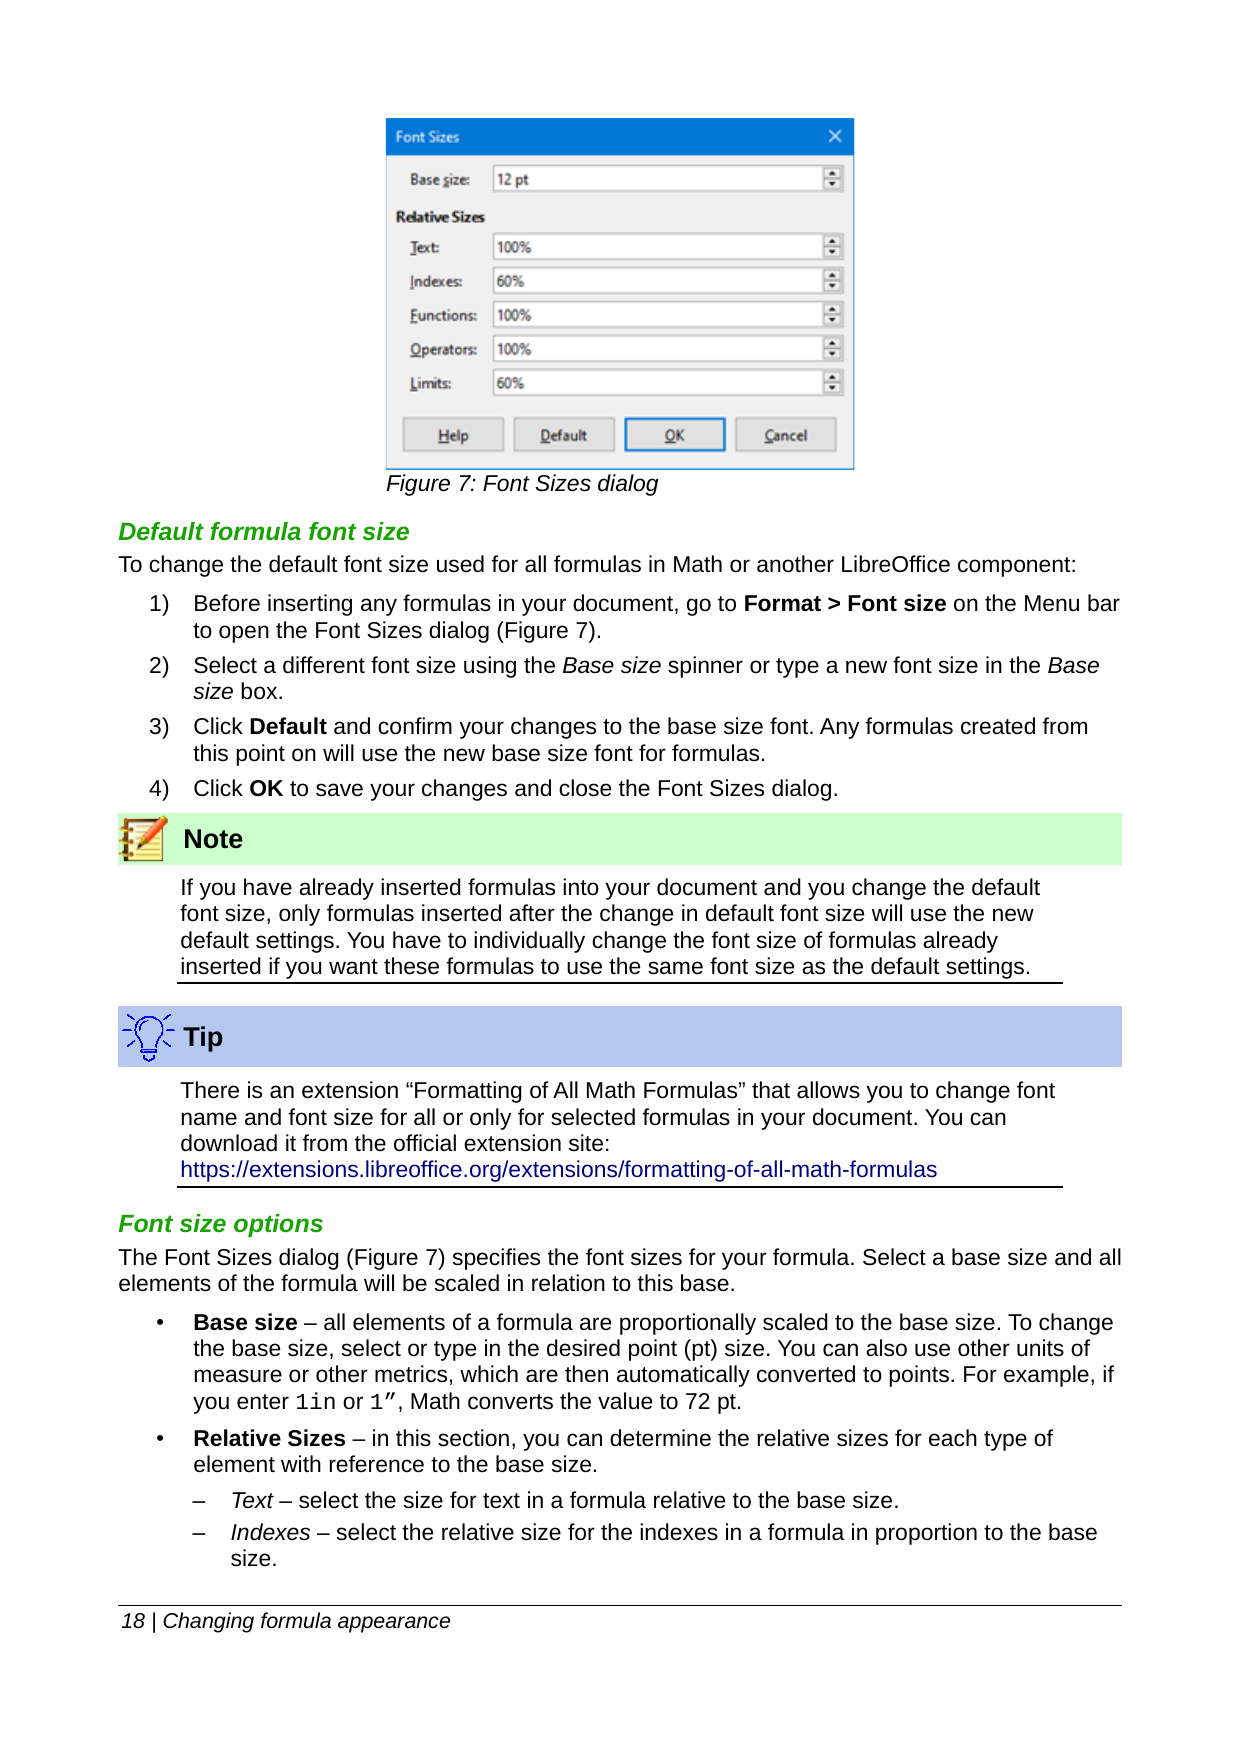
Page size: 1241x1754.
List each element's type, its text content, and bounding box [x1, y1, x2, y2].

list Text – select the size for text in a formula relative to the base size. [192, 1487, 1122, 1513]
list Base size – all elements of a formula are proportionally scaled to the base size. To change the base size, select or type in the desired point (pt) size. You can also use other units of measure or other metrics, which are then automatically converted to points. For example, if you enter 1in or 1”, Math converts the value to 72 pt. [156, 1309, 1122, 1416]
list Click OK to save your changes and close the Font Sizes dialog. [169, 775, 1122, 801]
picture [119, 1006, 179, 1066]
picture [119, 814, 170, 865]
text To change the default font size used for all formulas in Math or another LibreOffice component: [118, 551, 1122, 578]
text The Font Sizes dialog (Figure 7) specifies the font sizes for your formula. Select a base size and all elements of the formula will be scaled in relation to this base. [118, 1243, 1122, 1296]
list Relative Sizes – in this section, you can determine the relative sizes for each type of element with reference to the base size. [156, 1425, 1122, 1478]
subtitle Default formula font size [118, 517, 1122, 545]
list Indexes – select the relative size for the indexes in a formula in proportion to the base size. [192, 1519, 1122, 1572]
subtitle Tip [118, 1006, 1122, 1067]
list Click Default and confirm your changes to the base size font. Any formulas created from this point on will use the new base size font for formulas. [169, 713, 1122, 766]
picture [385, 118, 855, 470]
list Before inserting any formulas in your document, go to Format > Font size on the Menu bar to open the Font Sizes dialog (Figure 7). [169, 590, 1122, 643]
subtitle Font size options [118, 1209, 1122, 1238]
text There is an extension “Formatting of All Math Formulas” that allows you to change font name and font size for all or only for selected formulas in your document. You can download it from the official extension site: https://extensions.libreoffice.org/extensions/formatting-of-all-math-formulas [177, 1074, 1063, 1186]
list Select a different font size using the Base size spinner or type a new font size in the Base size box. [169, 652, 1122, 704]
text Figure 7: Font Sizes dialog [386, 470, 854, 496]
text If you have already inserted formulas into your document and you change the default font size, only formulas inserted after the change in default font size will use the new default settings. You have to individually change the font size of formulas already inserted if you want these formulas to use the same font size as the default settings. [177, 871, 1063, 982]
subtitle Note [118, 813, 1122, 865]
